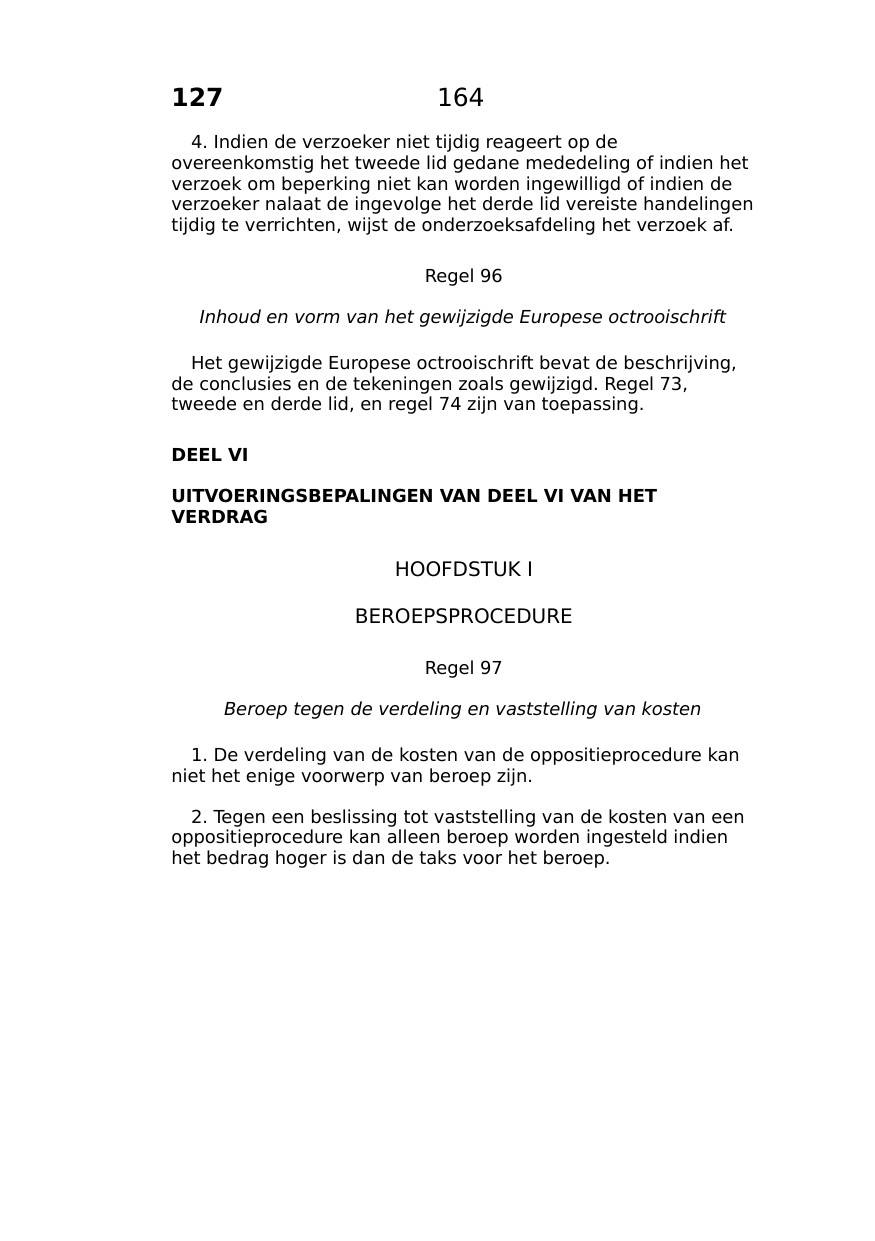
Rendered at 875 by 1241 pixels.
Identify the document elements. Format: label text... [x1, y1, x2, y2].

text 1. De verdeling van de kosten van de oppositieprocedure kan niet het enige voorwerp van beroep zijn. [171, 745, 756, 786]
text 2. Tegen een beslissing tot vaststelling van de kosten van een oppositieprocedure kan alleen beroep worden ingesteld indien het bedrag hoger is dan de taks voor het beroep. [171, 806, 756, 869]
subtitle HOOFDSTUK I BEROEPSPROCEDURE [171, 558, 756, 628]
text Het gewijzigde Europese octrooischrift bevat de beschrijving, de conclusies en de tekeningen zoals gewijzigd. Regel 73, tweede en derde lid, en regel 74 zijn van toepassing. [171, 353, 756, 415]
subtitle Regel 96 Inhoud en vorm van het gewijzigde Europese octrooischrift [171, 266, 756, 328]
subtitle DEEL VI UITVOERINGSBEPALINGEN VAN DEEL VI VAN HET VERDRAG [171, 445, 756, 528]
text 4. Indien de verzoeker niet tijdig reageert op de overeenkomstig het tweede lid gedane mededeling of indien het verzoek om beperking niet kan worden ingewilligd of indien de verzoeker nalaat de ingevolge het derde lid vereiste handelingen tijdig te verrichten, wijst de onderzoeksafdeling het verzoek af. [171, 132, 756, 236]
subtitle Regel 97 Beroep tegen de verdeling en vaststelling van kosten [171, 658, 756, 720]
